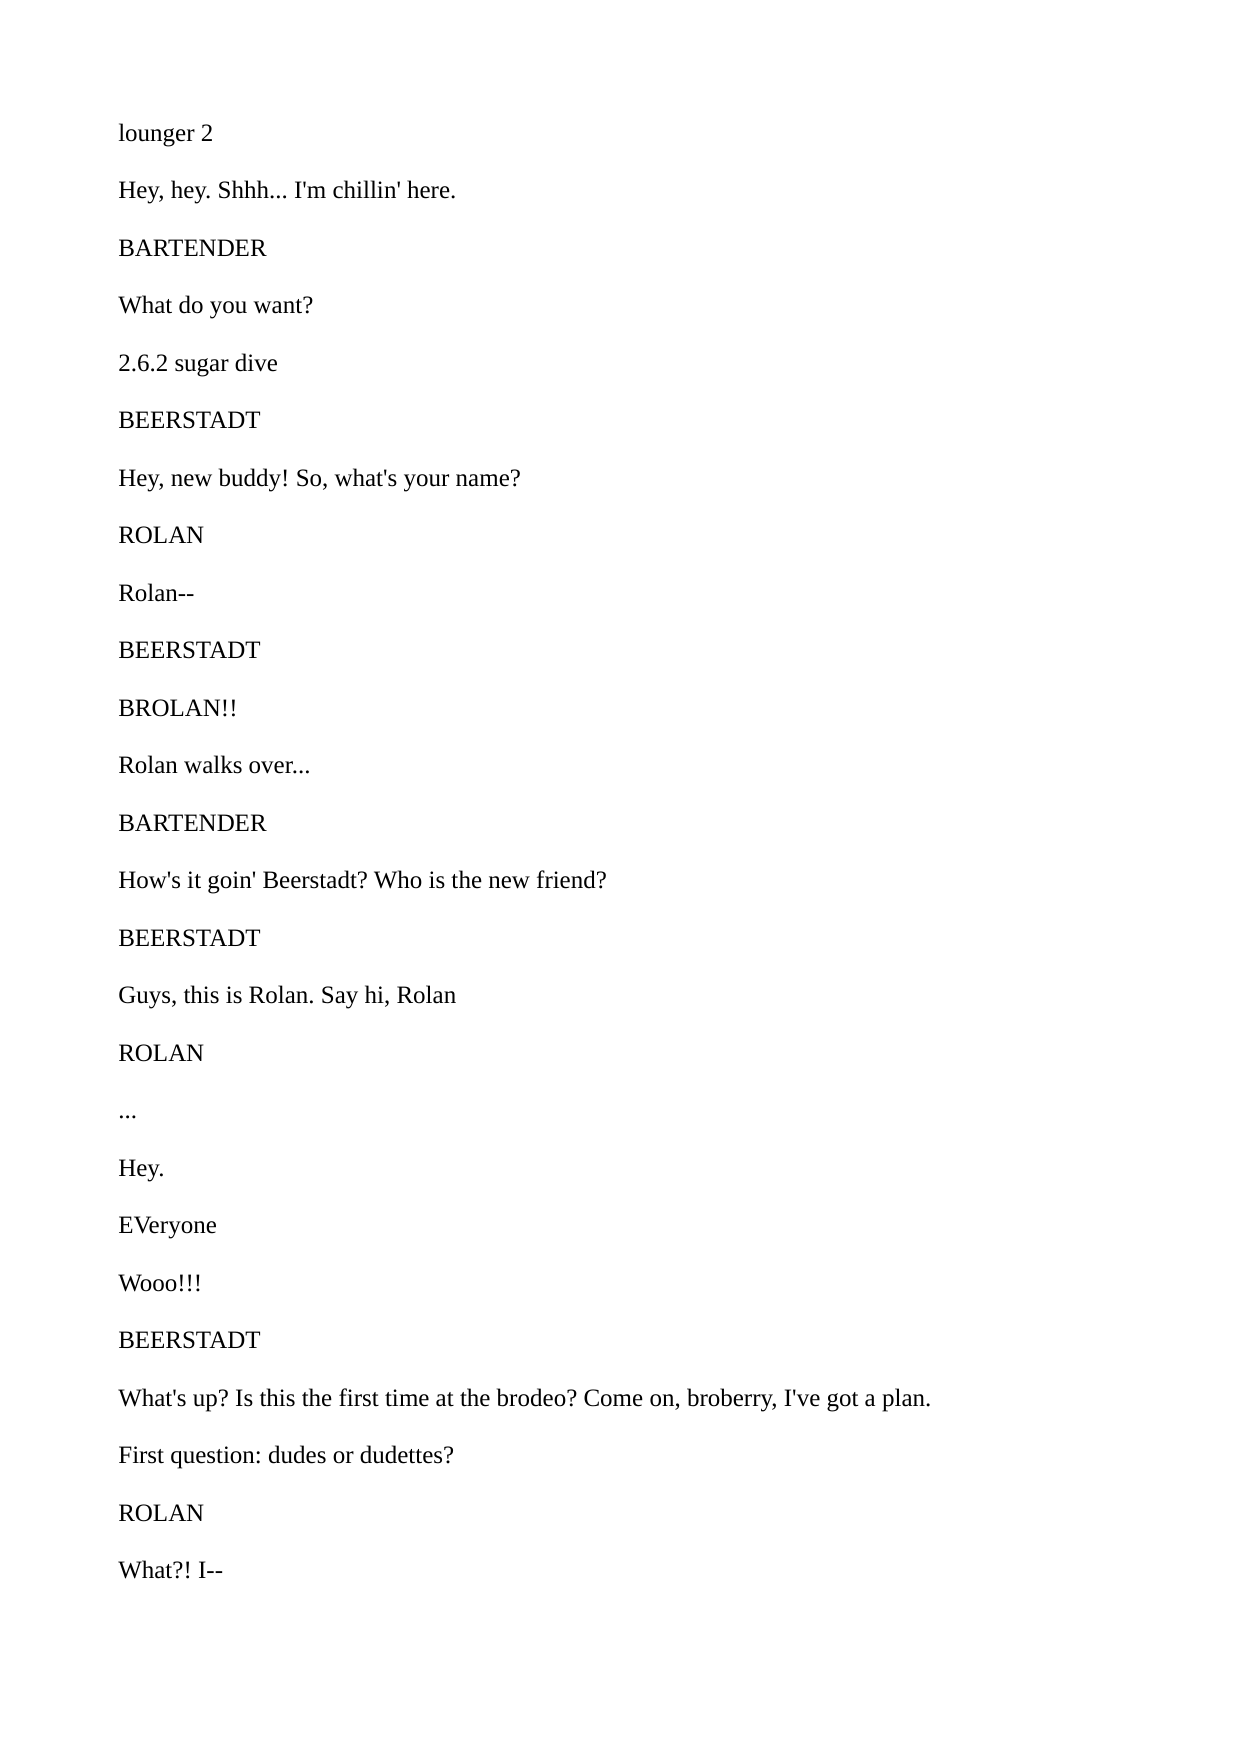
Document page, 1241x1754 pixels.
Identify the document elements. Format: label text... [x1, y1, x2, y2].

text lounger 2 [118, 118, 1122, 147]
text ROLAN [118, 1498, 1122, 1527]
text How's it goin' Beerstadt? Who is the new friend? [118, 866, 1122, 894]
text BEERSTADT [118, 923, 1122, 952]
text Wooo!!! [118, 1268, 1122, 1297]
text What?! I-- [118, 1556, 1122, 1584]
text ROLAN [118, 521, 1122, 549]
text EVeryone [118, 1211, 1122, 1239]
text Hey. [118, 1153, 1122, 1182]
text Rolan walks over... [118, 751, 1122, 779]
text Hey, hey. Shhh... I'm chillin' here. [118, 176, 1122, 204]
text BARTENDER [118, 233, 1122, 262]
text Rolan-- [118, 578, 1122, 607]
text First question: dudes or dudettes? [118, 1441, 1122, 1469]
text BEERSTADT [118, 1326, 1122, 1354]
text BEERSTADT [118, 406, 1122, 434]
text What's up? Is this the first time at the brodeo? Come on, broberry, I've got a plan. [118, 1383, 1122, 1412]
text Hey, new buddy! So, what's your name? [118, 463, 1122, 492]
text ROLAN [118, 1038, 1122, 1067]
text BROLAN!! [118, 693, 1122, 722]
text BARTENDER [118, 808, 1122, 837]
text 2.6.2 sugar dive [118, 348, 1122, 377]
text What do you want? [118, 291, 1122, 319]
text Guys, this is Rolan. Say hi, Rolan [118, 981, 1122, 1009]
text BEERSTADT [118, 636, 1122, 664]
text ... [118, 1096, 1122, 1124]
